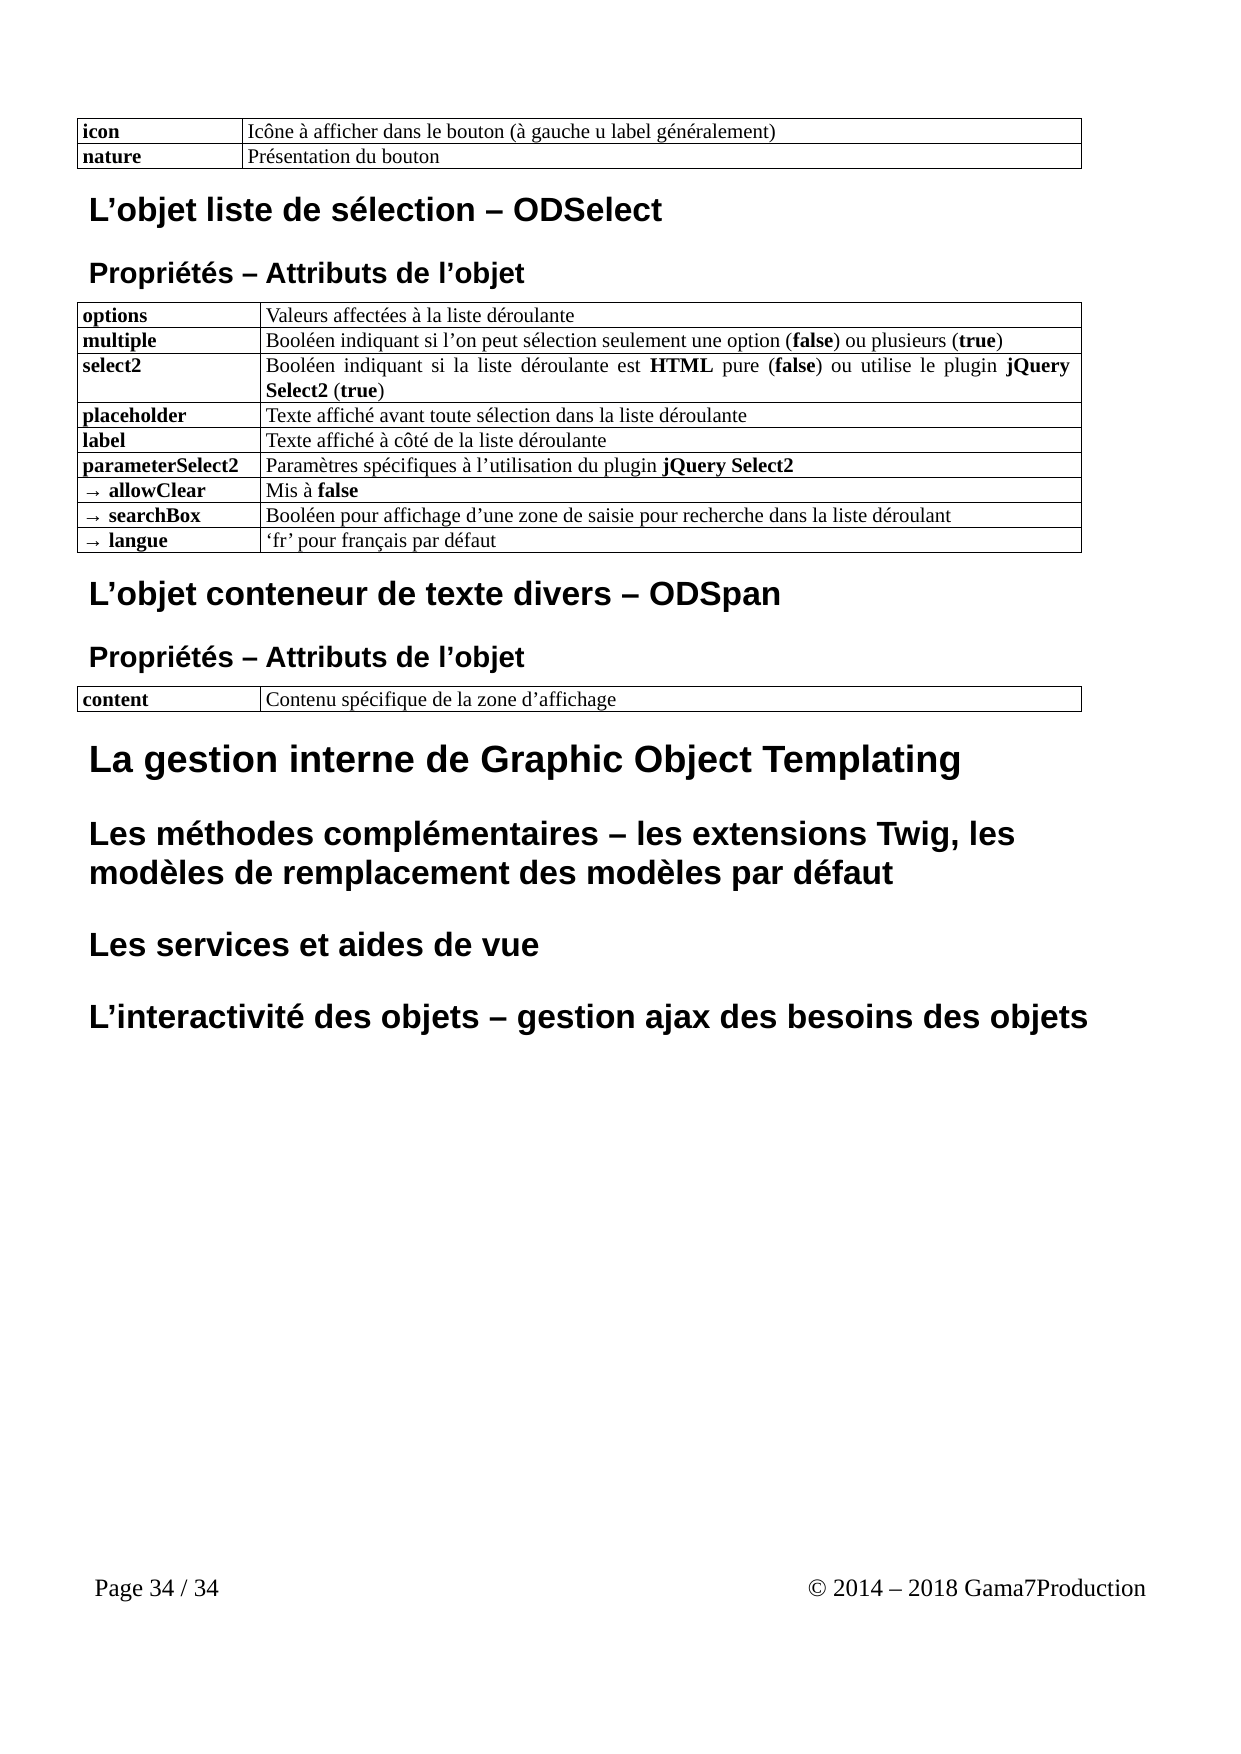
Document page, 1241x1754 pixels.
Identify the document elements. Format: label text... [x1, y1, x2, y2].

table_cell icon [78, 119, 242, 143]
table_header content [78, 687, 260, 711]
table_cell multiple [78, 328, 260, 352]
table_cell label [78, 428, 260, 452]
subtitle L’objet conteneur de texte divers – ODSpan [88, 574, 1152, 613]
subtitle La gestion interne de Graphic Object Templating [88, 737, 1152, 781]
subtitle L’interactivité des objets – gestion ajax des besoins des objets [88, 997, 1152, 1035]
table_cell → allowClear [78, 478, 260, 502]
table_cell Texte affiché avant toute sélection dans la liste déroulante [261, 403, 1081, 427]
table_cell Icône à afficher dans le bouton (à gauche u label généralement) [243, 119, 1081, 143]
table_cell Présentation du bouton [243, 144, 1081, 168]
table_header options [78, 303, 260, 327]
table_header Valeurs affectées à la liste déroulante [261, 303, 1081, 327]
table_cell Booléen indiquant si la liste déroulante est HTML pure (false) ou utilise le plugin jQuery Select2 (true) [261, 354, 1081, 402]
table_cell parameterSelect2 [78, 453, 260, 477]
table_cell → langue [78, 528, 260, 552]
table_cell → searchBox [78, 503, 260, 527]
subtitle Les méthodes complémentaires – les extensions Twig, les modèles de remplacement des modèles par défaut [88, 814, 1152, 891]
table_cell Texte affiché à côté de la liste déroulante [261, 428, 1081, 452]
table_cell Booléen indiquant si l’on peut sélection seulement une option (false) ou plusieurs (true) [261, 328, 1081, 352]
table_cell Paramètres spécifiques à l’utilisation du plugin jQuery Select2 [261, 453, 1081, 477]
table_cell Booléen pour affichage d’une zone de saisie pour recherche dans la liste déroulant [261, 503, 1081, 527]
table_cell select2 [78, 354, 260, 402]
subtitle L’objet liste de sélection – ODSelect [88, 190, 1152, 229]
table_header Contenu spécifique de la zone d’affichage [261, 687, 1081, 711]
subtitle Propriétés – Attributs de l’objet [88, 256, 1152, 290]
table_cell ‘fr’ pour français par défaut [261, 528, 1081, 552]
table_cell placeholder [78, 403, 260, 427]
subtitle Les services et aides de vue [88, 925, 1152, 963]
subtitle Propriétés – Attributs de l’objet [88, 640, 1152, 673]
table_cell Mis à false [261, 478, 1081, 502]
table_cell nature [78, 144, 242, 168]
